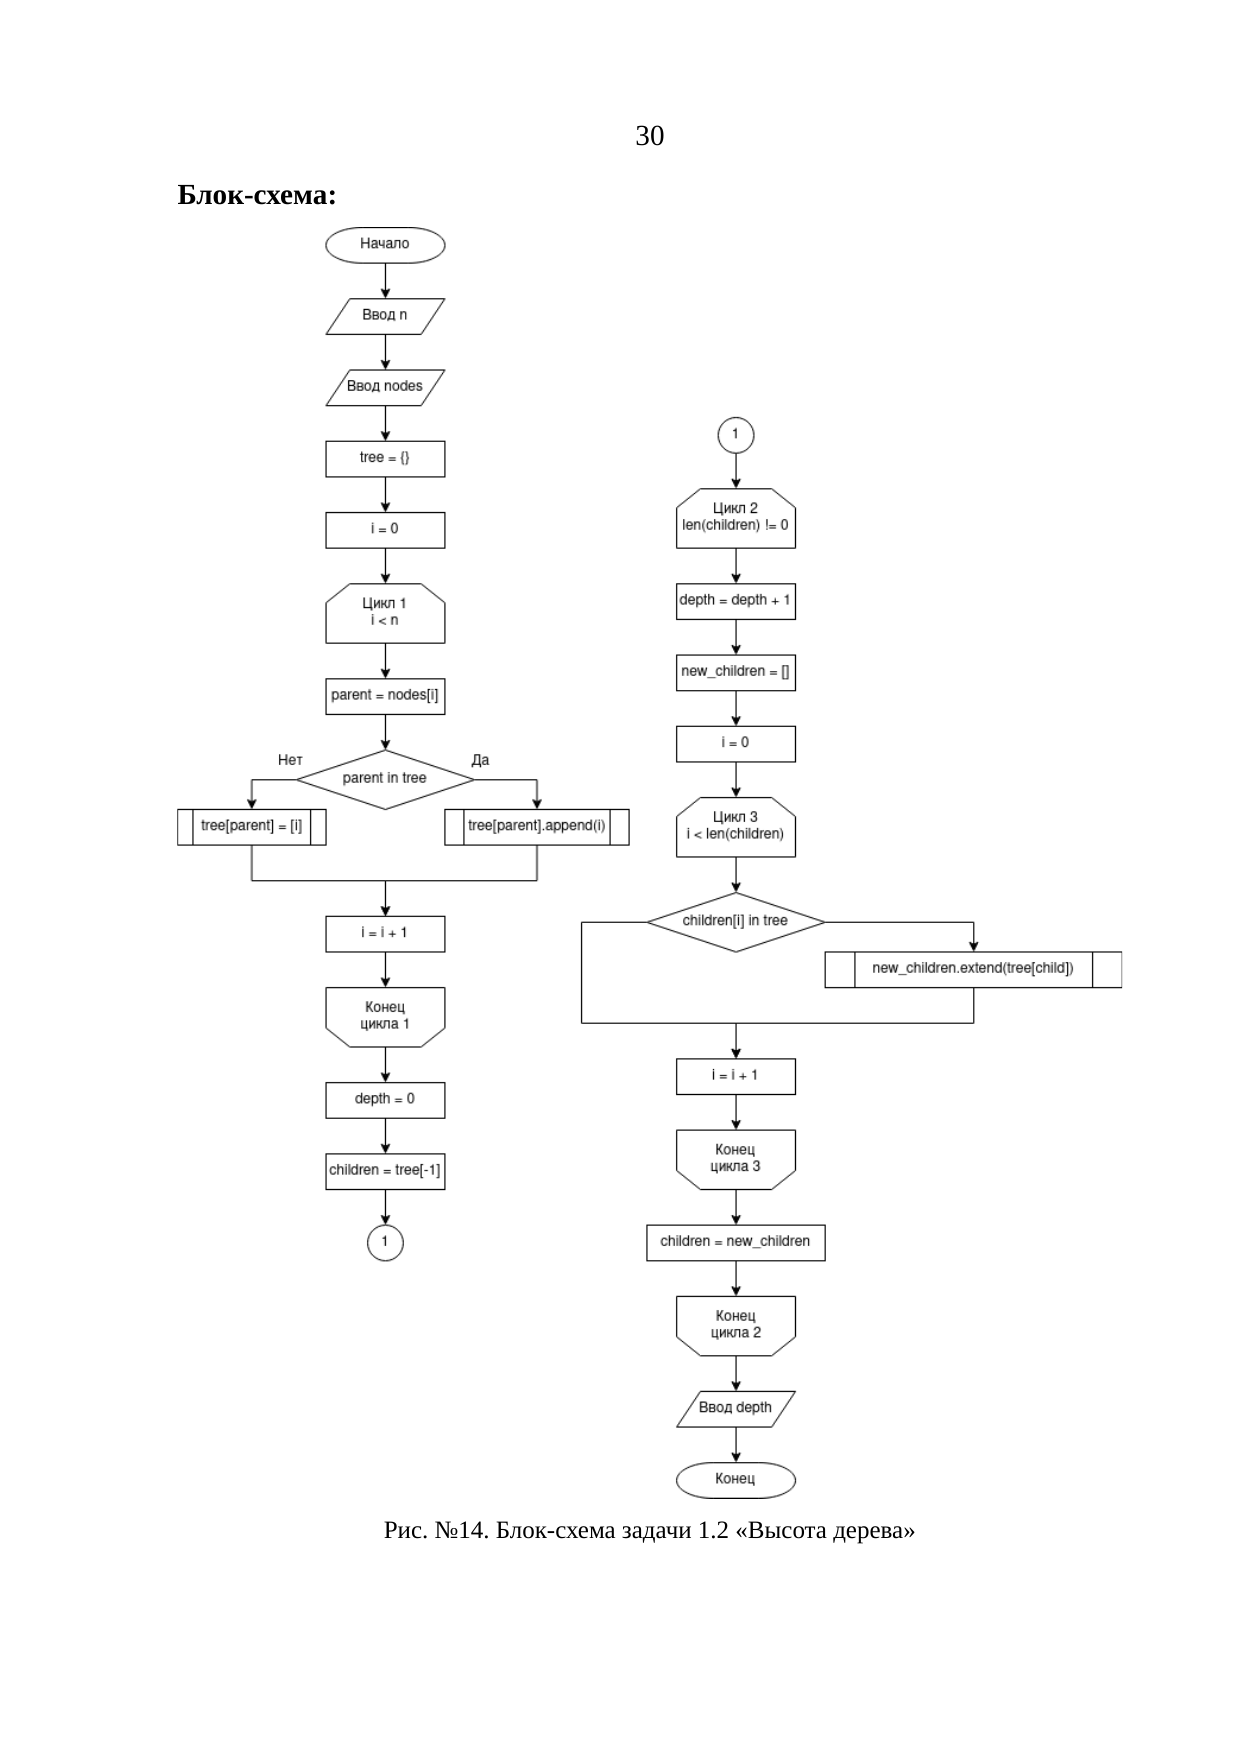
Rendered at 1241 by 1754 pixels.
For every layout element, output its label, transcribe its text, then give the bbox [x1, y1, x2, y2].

picture [177, 227, 1123, 1499]
text Рис. №14. Блок-схема задачи 1.2 «Высота дерева» [177, 1516, 1122, 1544]
text Блок-схема: [177, 177, 1122, 211]
